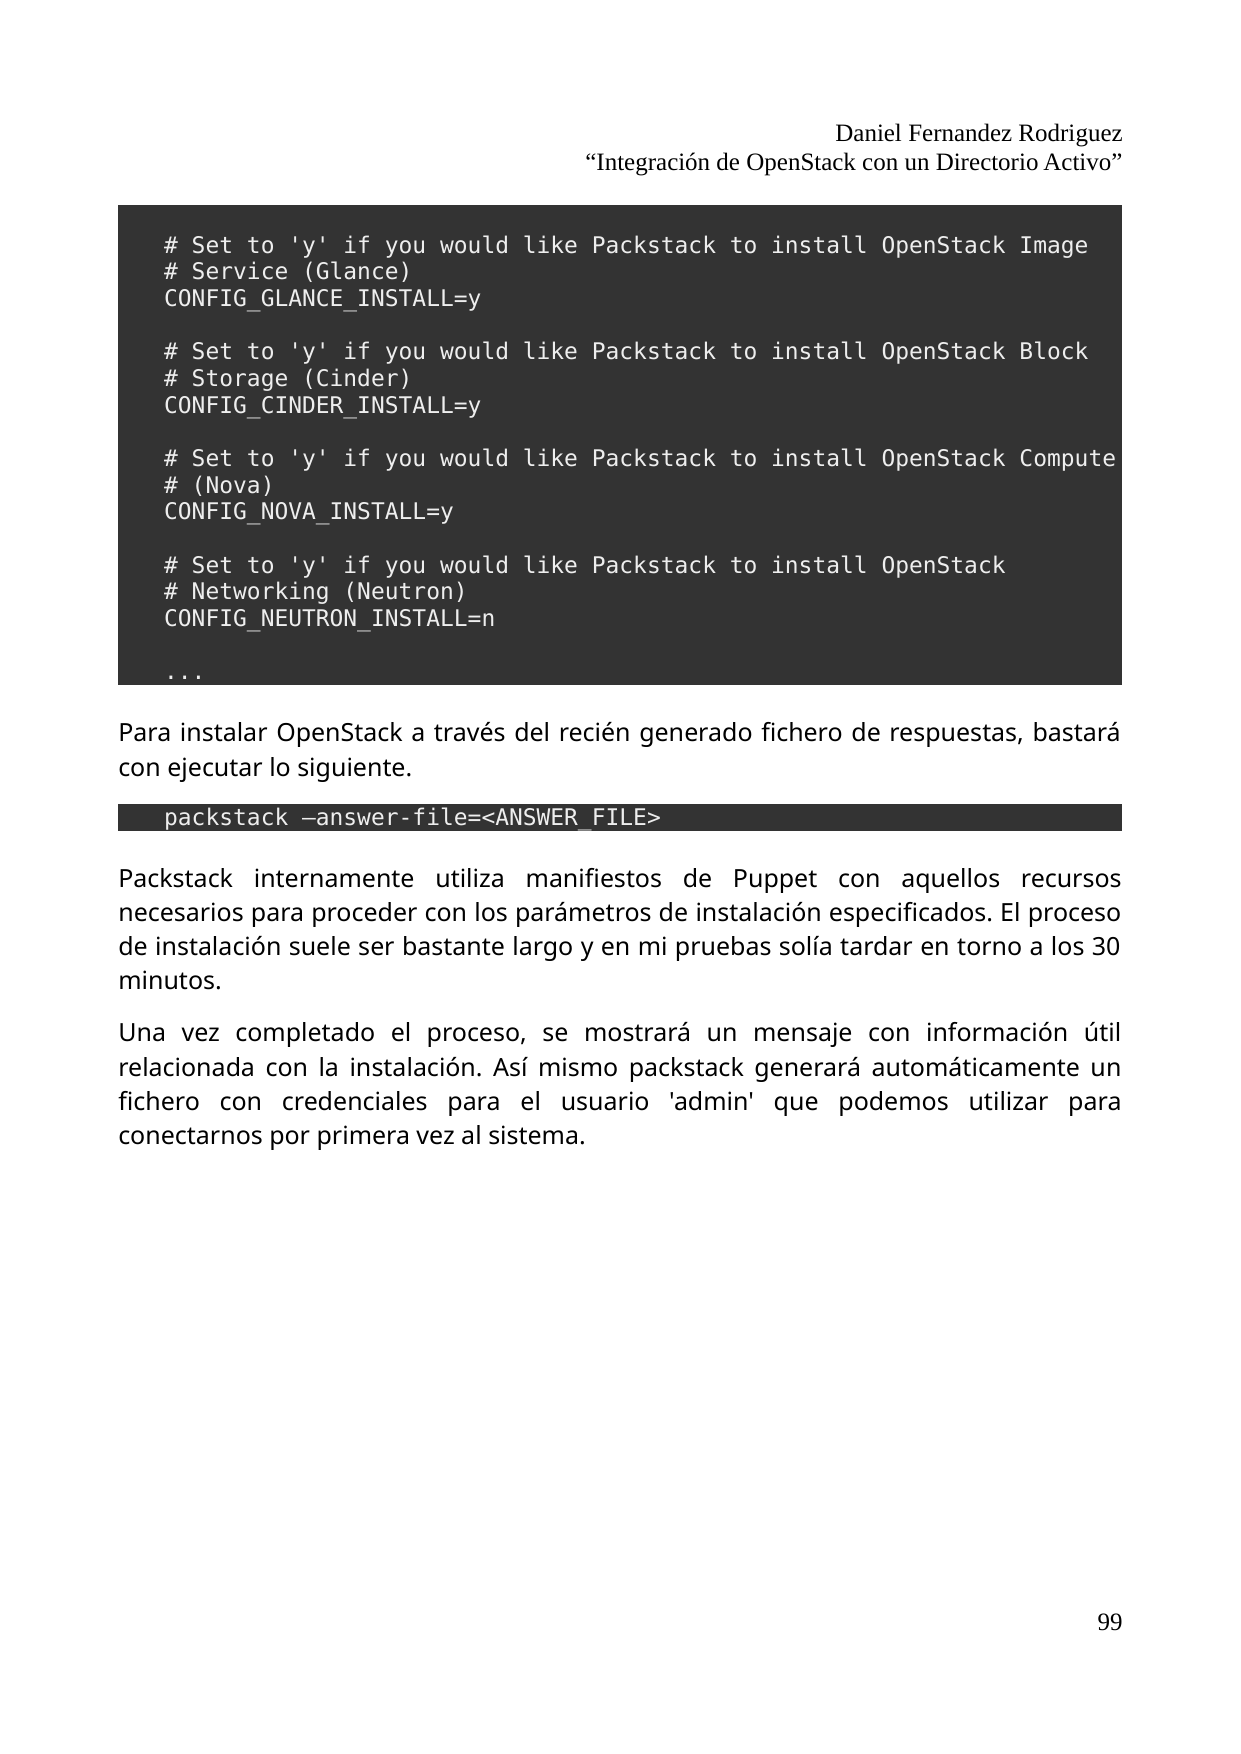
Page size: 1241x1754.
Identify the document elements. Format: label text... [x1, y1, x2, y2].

text # Storage (Cinder) [118, 365, 1122, 392]
text CONFIG_CINDER_INSTALL=y [118, 392, 1122, 418]
text CONFIG_NOVA_INSTALL=y [118, 498, 1122, 525]
text # (Nova) [118, 472, 1122, 498]
text Una vez completado el proceso, se mostrará un mensaje con información útil relacionada con la instalación. Así mismo packstack generará automáticamente un fichero con credenciales para el usuario 'admin' que podemos utilizar para conectarnos por primera vez al sistema. [118, 1015, 1122, 1151]
text ... [118, 658, 1122, 685]
text # Networking (Neutron) [118, 578, 1122, 605]
text Para instalar OpenStack a través del recién generado fichero de respuestas, bastará con ejecutar lo siguiente. [118, 715, 1122, 783]
text CONFIG_GLANCE_INSTALL=y [118, 285, 1122, 312]
text Packstack internamente utiliza manifiestos de Puppet con aquellos recursos necesarios para proceder con los parámetros de instalación especificados. El proceso de instalación suele ser bastante largo y en mi pruebas solía tardar en torno a los 30 minutos. [118, 861, 1122, 997]
text # Set to 'y' if you would like Packstack to install OpenStack Compute [118, 445, 1122, 472]
text CONFIG_NEUTRON_INSTALL=n [118, 605, 1122, 632]
text # Set to 'y' if you would like Packstack to install OpenStack Block [118, 338, 1122, 365]
text packstack –answer-file=<ANSWER_FILE> [118, 804, 1122, 831]
text # Set to 'y' if you would like Packstack to install OpenStack Image [118, 232, 1122, 258]
text # Service (Glance) [118, 258, 1122, 285]
text # Set to 'y' if you would like Packstack to install OpenStack [118, 552, 1122, 578]
